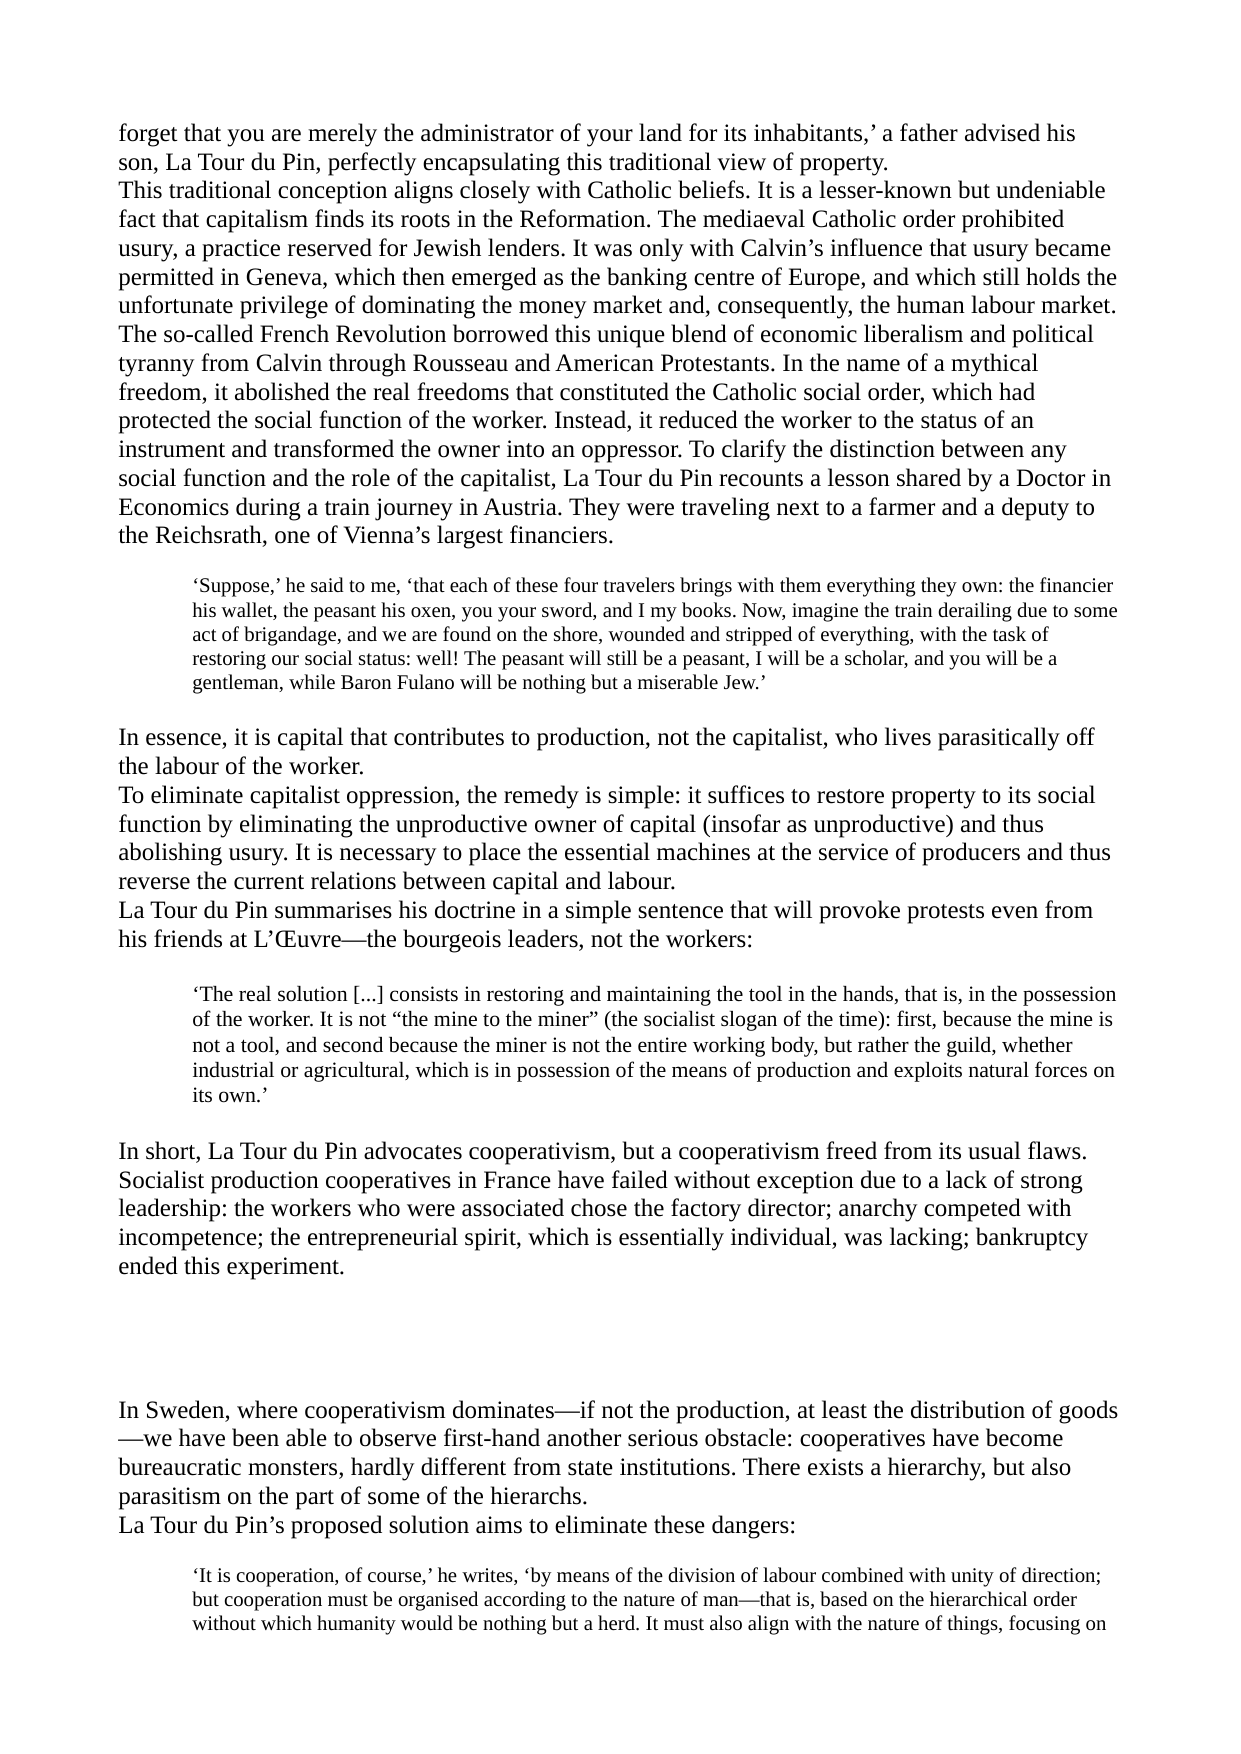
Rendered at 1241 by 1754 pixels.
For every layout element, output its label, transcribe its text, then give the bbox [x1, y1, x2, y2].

text To eliminate capitalist oppression, the remedy is simple: it suffices to restore property to its social function by eliminating the unproductive owner of capital (insofar as unproductive) and thus abolishing usury. It is necessary to place the essential machines at the service of producers and thus reverse the current relations between capital and labour. [118, 780, 1122, 895]
text In short, La Tour du Pin advocates cooperativism, but a cooperativism freed from its usual flaws. Socialist production cooperatives in France have failed without exception due to a lack of strong leadership: the workers who were associated chose the factory director; anarchy competed with incompetence; the entrepreneurial spirit, which is essentially individual, was lacking; bankruptcy ended this experiment. [118, 1136, 1122, 1280]
text In essence, it is capital that contributes to production, not the capitalist, who lives parasitically off the labour of the worker. [118, 722, 1122, 780]
text ‘The real solution [...] consists in restoring and maintaining the tool in the hands, that is, in the possession of the worker. It is not “the mine to the miner” (the socialist slogan of the time): first, because the mine is not a tool, and second because the miner is not the entire working body, but rather the guild, whether industrial or agricultural, which is in possession of the means of production and exploits natural forces on its own.’ [118, 981, 1122, 1107]
text In Sweden, where cooperativism dominates—if not the production, at least the distribution of goods—we have been able to observe first-hand another serious obstacle: cooperatives have become bureaucratic monsters, hardly different from state institutions. There exists a hierarchy, but also parasitism on the part of some of the hierarchs. [118, 1395, 1122, 1510]
text ‘It is cooperation, of course,’ he writes, ‘by means of the division of labour combined with unity of direction; but cooperation must be organised according to the nature of man—that is, based on the hierarchical order without which humanity would be nothing but a herd. It must also align with the nature of things, focusing on [118, 1563, 1122, 1635]
text La Tour du Pin’s proposed solution aims to eliminate these dangers: [118, 1510, 1122, 1538]
text ‘Suppose,’ he said to me, ‘that each of these four travelers brings with them everything they own: the financier his wallet, the peasant his oxen, you your sword, and I my books. Now, imagine the train derailing due to some act of brigandage, and we are found on the shore, wounded and stripped of everything, with the task of restoring our social status: well! The peasant will still be a peasant, I will be a scholar, and you will be a gentleman, while Baron Fulano will be nothing but a miserable Jew.’ [118, 573, 1122, 694]
text This traditional conception aligns closely with Catholic beliefs. It is a lesser-known but undeniable fact that capitalism finds its roots in the Reformation. The mediaeval Catholic order prohibited usury, a practice reserved for Jewish lenders. It was only with Calvin’s influence that usury became permitted in Geneva, which then emerged as the banking centre of Europe, and which still holds the unfortunate privilege of dominating the money market and, consequently, the human labour market. The so-called French Revolution borrowed this unique blend of economic liberalism and political tyranny from Calvin through Rousseau and American Protestants. In the name of a mythical freedom, it abolished the real freedoms that constituted the Catholic social order, which had protected the social function of the worker. Instead, it reduced the worker to the status of an instrument and transformed the owner into an oppressor. To clarify the distinction between any social function and the role of the capitalist, La Tour du Pin recounts a lesson shared by a Doctor in Economics during a train journey in Austria. They were traveling next to a farmer and a deputy to the Reichsrath, one of Vienna’s largest financiers. [118, 176, 1122, 549]
text forget that you are merely the administrator of your land for its inhabitants,’ a father advised his son, La Tour du Pin, perfectly encapsulating this traditional view of property. [118, 118, 1122, 176]
text La Tour du Pin summarises his doctrine in a simple sentence that will provoke protests even from his friends at L’Œuvre—the bourgeois leaders, not the workers: [118, 895, 1122, 952]
